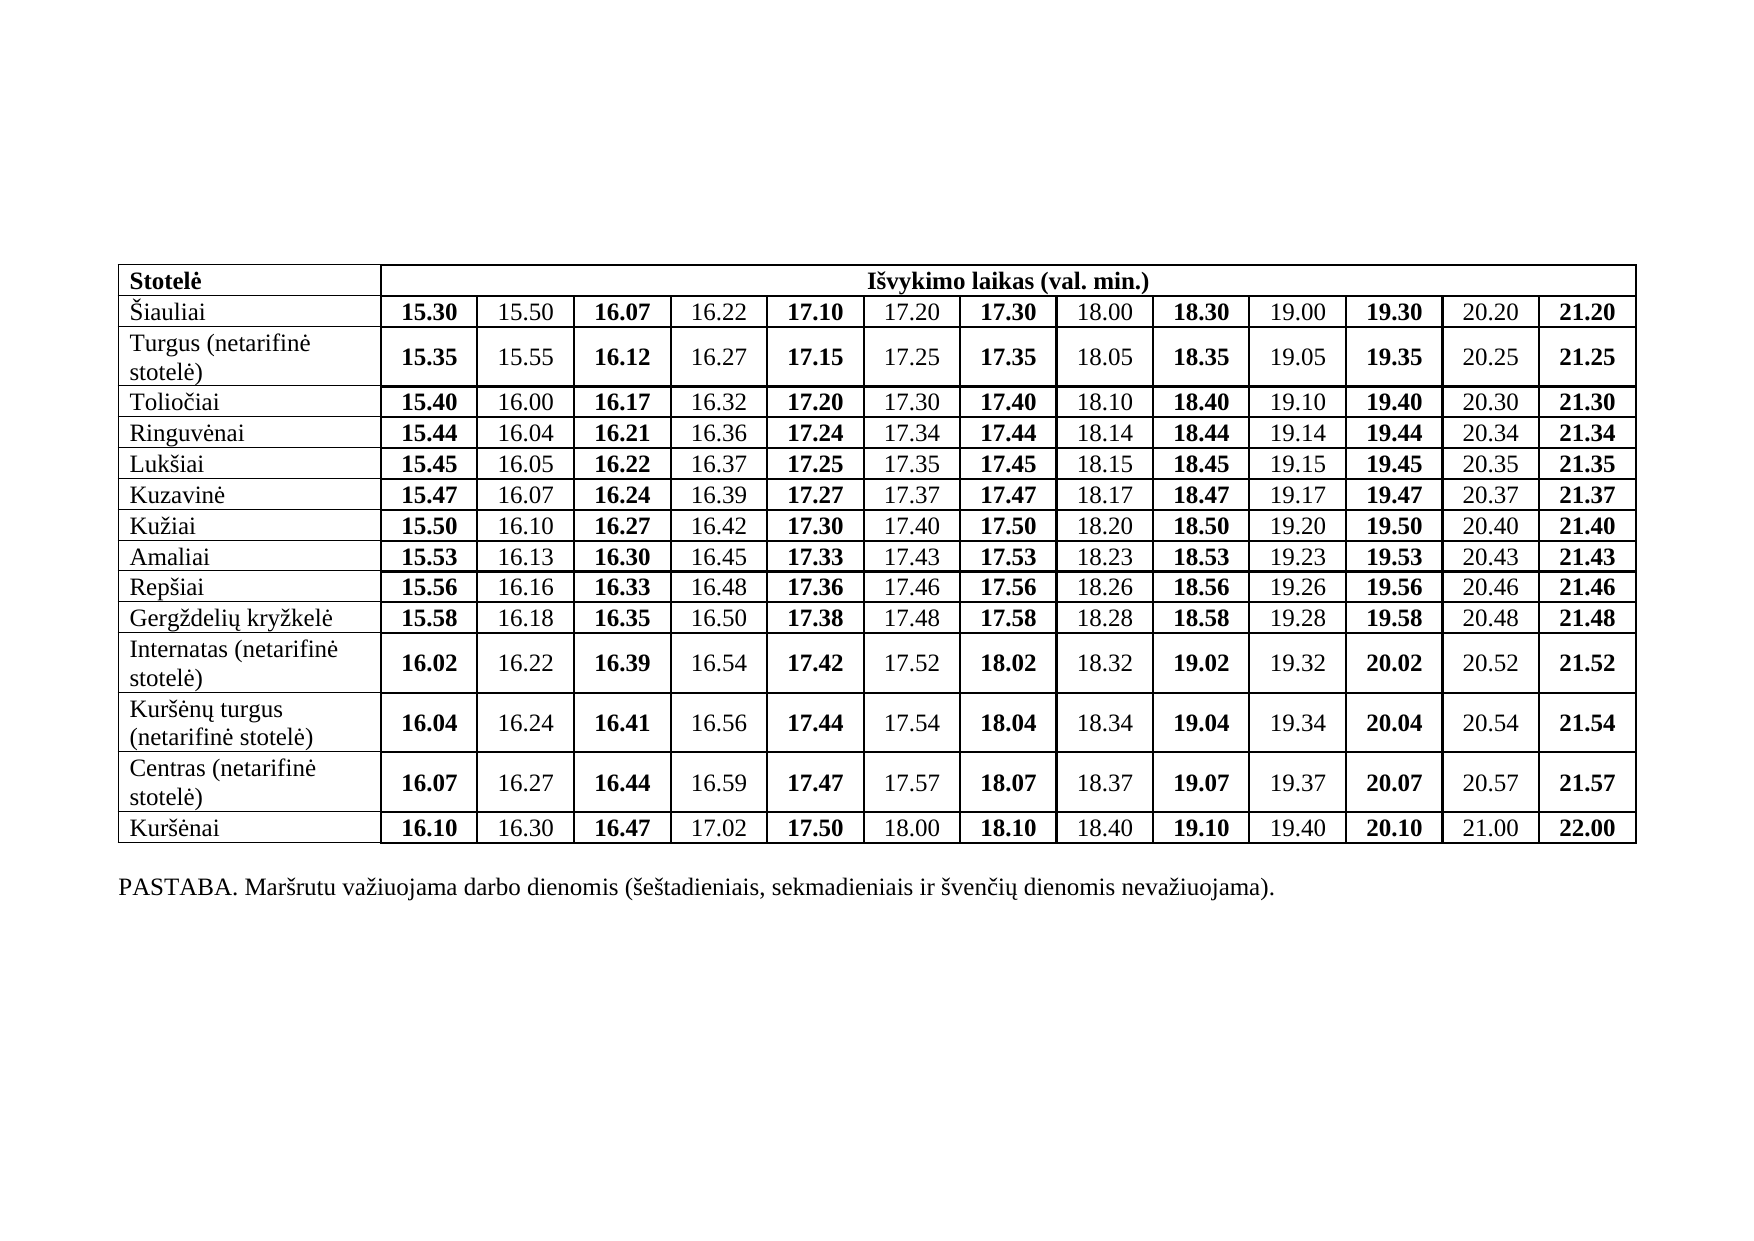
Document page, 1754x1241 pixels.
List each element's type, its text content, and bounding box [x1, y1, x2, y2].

table_cell 16.13 [478, 542, 573, 570]
table_cell 18.04 [961, 694, 1055, 751]
table_cell 20.30 [1444, 388, 1538, 416]
table_cell 18.44 [1154, 418, 1248, 447]
table_cell 18.53 [1154, 542, 1248, 570]
table_cell 21.40 [1540, 511, 1635, 539]
table_cell 15.53 [382, 542, 476, 570]
table_cell 20.20 [1444, 297, 1538, 326]
table_cell 19.17 [1250, 480, 1345, 509]
table_cell 16.12 [575, 328, 670, 385]
table_cell 17.33 [768, 542, 863, 570]
table_cell 15.58 [382, 603, 476, 632]
table_cell 18.37 [1058, 753, 1152, 811]
table_cell 15.45 [382, 449, 476, 478]
table_cell 19.32 [1250, 634, 1345, 692]
table_cell 19.34 [1250, 694, 1345, 751]
table_cell 16.24 [575, 480, 670, 509]
table_cell 21.35 [1540, 449, 1635, 478]
table_cell 17.48 [865, 603, 959, 632]
table_cell 21.52 [1540, 634, 1635, 692]
table_cell 19.58 [1347, 603, 1441, 632]
table_cell 21.20 [1540, 297, 1635, 326]
table_cell 21.00 [1444, 813, 1538, 842]
table_cell 17.02 [672, 813, 766, 842]
table_cell 18.02 [961, 634, 1055, 692]
table_cell 20.25 [1444, 328, 1538, 385]
table_cell 19.14 [1250, 418, 1345, 447]
table_cell 20.57 [1444, 753, 1538, 811]
table_cell 18.32 [1058, 634, 1152, 692]
table_cell 18.34 [1058, 694, 1152, 751]
table_cell 20.37 [1444, 480, 1538, 509]
table_cell 16.42 [672, 511, 766, 539]
table_cell 16.27 [575, 511, 670, 539]
table_cell 16.04 [478, 418, 573, 447]
table_cell 16.54 [672, 634, 766, 692]
table_cell 16.10 [382, 813, 476, 842]
table_cell 16.24 [478, 694, 573, 751]
table_cell 17.30 [865, 388, 959, 416]
table_cell 20.34 [1444, 418, 1538, 447]
table_cell 16.33 [575, 573, 670, 601]
table_cell 18.23 [1058, 542, 1152, 570]
table_cell 16.35 [575, 603, 670, 632]
table_cell 19.30 [1347, 297, 1441, 326]
table_cell 19.35 [1347, 328, 1441, 385]
table_cell 21.54 [1540, 694, 1635, 751]
table_cell 17.40 [865, 511, 959, 539]
table_cell 18.14 [1058, 418, 1152, 447]
table_cell 18.30 [1154, 297, 1248, 326]
table_cell 16.02 [382, 634, 476, 692]
table_cell 17.34 [865, 418, 959, 447]
table_cell 16.44 [575, 753, 670, 811]
table_cell 18.10 [961, 813, 1055, 842]
table_cell 17.36 [768, 573, 863, 601]
table_cell 19.02 [1154, 634, 1248, 692]
table_cell 16.22 [575, 449, 670, 478]
table_cell 19.00 [1250, 297, 1345, 326]
table_cell 20.35 [1444, 449, 1538, 478]
table_cell 17.43 [865, 542, 959, 570]
table_cell Kužiai [119, 510, 380, 539]
table_cell 21.25 [1540, 328, 1635, 385]
table_cell 19.07 [1154, 753, 1248, 811]
table_cell 20.40 [1444, 511, 1538, 539]
table_header Išvykimo laikas (val. min.) [382, 266, 1635, 295]
table_cell 17.35 [865, 449, 959, 478]
table_cell 18.20 [1058, 511, 1152, 539]
table_cell 19.26 [1250, 573, 1345, 601]
table_cell 19.47 [1347, 480, 1441, 509]
table_cell 16.16 [478, 573, 573, 601]
table_cell 18.05 [1058, 328, 1152, 385]
table_cell 19.37 [1250, 753, 1345, 811]
table_cell Gergždelių kryžkelė [119, 602, 380, 632]
table_cell 16.30 [575, 542, 670, 570]
table_cell 19.40 [1250, 813, 1345, 842]
table_cell Kuzavinė [119, 479, 380, 509]
table_cell 16.37 [672, 449, 766, 478]
table_cell 16.21 [575, 418, 670, 447]
table_cell 18.50 [1154, 511, 1248, 539]
table_cell 15.55 [478, 328, 573, 385]
table_cell 17.45 [961, 449, 1055, 478]
table_cell 21.34 [1540, 418, 1635, 447]
table_cell 18.28 [1058, 603, 1152, 632]
table_cell 20.04 [1347, 694, 1441, 751]
table_cell 16.48 [672, 573, 766, 601]
table_cell Toliočiai [119, 386, 380, 416]
table_cell 17.20 [768, 388, 863, 416]
table_cell 17.47 [768, 753, 863, 811]
table_cell 18.35 [1154, 328, 1248, 385]
table_cell 16.59 [672, 753, 766, 811]
table_cell 20.07 [1347, 753, 1441, 811]
table_cell 17.15 [768, 328, 863, 385]
table_cell Ringuvėnai [119, 417, 380, 447]
table_cell 17.50 [961, 511, 1055, 539]
table_cell 19.20 [1250, 511, 1345, 539]
table_cell 18.40 [1058, 813, 1152, 842]
table_cell Turgus (netarifinė stotelė) [119, 327, 380, 385]
table_cell 19.56 [1347, 573, 1441, 601]
table_cell 15.56 [382, 573, 476, 601]
table_cell 17.10 [768, 297, 863, 326]
table_cell 22.00 [1540, 813, 1635, 842]
table_cell 17.53 [961, 542, 1055, 570]
table_cell 16.32 [672, 388, 766, 416]
table_cell Repšiai [119, 571, 380, 601]
table_cell 21.37 [1540, 480, 1635, 509]
table_cell 16.00 [478, 388, 573, 416]
table_cell 20.43 [1444, 542, 1538, 570]
table_cell 18.47 [1154, 480, 1248, 509]
table_cell 19.15 [1250, 449, 1345, 478]
table_cell 18.45 [1154, 449, 1248, 478]
table_cell 15.50 [382, 511, 476, 539]
table_cell 15.35 [382, 328, 476, 385]
table_cell 16.39 [672, 480, 766, 509]
table_cell 17.52 [865, 634, 959, 692]
table_cell 21.48 [1540, 603, 1635, 632]
table_cell 17.38 [768, 603, 863, 632]
table_cell 18.10 [1058, 388, 1152, 416]
table_cell 15.40 [382, 388, 476, 416]
table_cell Lukšiai [119, 448, 380, 478]
table_cell 16.41 [575, 694, 670, 751]
table_cell 17.27 [768, 480, 863, 509]
table_cell 20.02 [1347, 634, 1441, 692]
table_cell 16.22 [672, 297, 766, 326]
table_header Stotelė [119, 265, 380, 295]
table_cell 19.04 [1154, 694, 1248, 751]
table_cell 20.52 [1444, 634, 1538, 692]
table_cell Centras (netarifinė stotelė) [119, 752, 380, 811]
table_cell 21.30 [1540, 388, 1635, 416]
table_cell 16.04 [382, 694, 476, 751]
table_cell 17.25 [768, 449, 863, 478]
table_cell 16.47 [575, 813, 670, 842]
table_cell 18.26 [1058, 573, 1152, 601]
table_cell 17.56 [961, 573, 1055, 601]
table_cell 18.00 [865, 813, 959, 842]
table_cell 15.50 [478, 297, 573, 326]
table_cell 19.44 [1347, 418, 1441, 447]
table_cell 17.35 [961, 328, 1055, 385]
table_cell 16.50 [672, 603, 766, 632]
table_cell 20.48 [1444, 603, 1538, 632]
table_cell 19.53 [1347, 542, 1441, 570]
table_cell 15.30 [382, 297, 476, 326]
table_cell 16.07 [478, 480, 573, 509]
table_cell 16.39 [575, 634, 670, 692]
table_cell 18.15 [1058, 449, 1152, 478]
table_cell 17.46 [865, 573, 959, 601]
table_cell 17.42 [768, 634, 863, 692]
table_cell 16.56 [672, 694, 766, 751]
table_cell 17.50 [768, 813, 863, 842]
table_cell 19.50 [1347, 511, 1441, 539]
table_cell 17.40 [961, 388, 1055, 416]
table_cell 18.17 [1058, 480, 1152, 509]
table_cell 15.44 [382, 418, 476, 447]
table_cell 18.58 [1154, 603, 1248, 632]
text PASTABA. Maršrutu važiuojama darbo dienomis (šeštadieniais, sekmadieniais ir švenčių dienomis nevažiuojama). [118, 872, 1636, 901]
table_cell 20.10 [1347, 813, 1441, 842]
table_cell 16.30 [478, 813, 573, 842]
table_cell 17.20 [865, 297, 959, 326]
table_cell 19.10 [1154, 813, 1248, 842]
table_cell 19.28 [1250, 603, 1345, 632]
table_cell 20.54 [1444, 694, 1538, 751]
table_cell Kuršėnų turgus (netarifinė stotelė) [119, 693, 380, 751]
table_cell 16.27 [672, 328, 766, 385]
table_cell 17.37 [865, 480, 959, 509]
table_cell 16.05 [478, 449, 573, 478]
table_cell 17.44 [768, 694, 863, 751]
table_cell 19.23 [1250, 542, 1345, 570]
table_cell 17.24 [768, 418, 863, 447]
table_cell 19.05 [1250, 328, 1345, 385]
table_cell 16.27 [478, 753, 573, 811]
table_cell 17.25 [865, 328, 959, 385]
table_cell 21.46 [1540, 573, 1635, 601]
table_cell 18.07 [961, 753, 1055, 811]
table_cell 19.45 [1347, 449, 1441, 478]
table_cell 18.40 [1154, 388, 1248, 416]
table_cell 15.47 [382, 480, 476, 509]
table_cell 16.10 [478, 511, 573, 539]
table_cell 19.40 [1347, 388, 1441, 416]
table_cell 20.46 [1444, 573, 1538, 601]
table_cell 16.17 [575, 388, 670, 416]
table_cell 17.54 [865, 694, 959, 751]
table_cell 18.56 [1154, 573, 1248, 601]
table_cell 16.22 [478, 634, 573, 692]
table_cell Šiauliai [119, 296, 380, 326]
table_cell 17.44 [961, 418, 1055, 447]
table_cell 21.57 [1540, 753, 1635, 811]
table_cell Amaliai [119, 541, 380, 570]
table_cell 17.30 [961, 297, 1055, 326]
table_cell 21.43 [1540, 542, 1635, 570]
table_cell 17.47 [961, 480, 1055, 509]
table_cell Internatas (netarifinė stotelė) [119, 633, 380, 692]
table_cell 16.18 [478, 603, 573, 632]
table_cell 17.58 [961, 603, 1055, 632]
table_cell 17.57 [865, 753, 959, 811]
table_cell Kuršėnai [119, 812, 380, 842]
table_cell 19.10 [1250, 388, 1345, 416]
table_cell 16.45 [672, 542, 766, 570]
table_cell 16.36 [672, 418, 766, 447]
table_cell 18.00 [1058, 297, 1152, 326]
table_cell 16.07 [382, 753, 476, 811]
table_cell 17.30 [768, 511, 863, 539]
table_cell 16.07 [575, 297, 670, 326]
